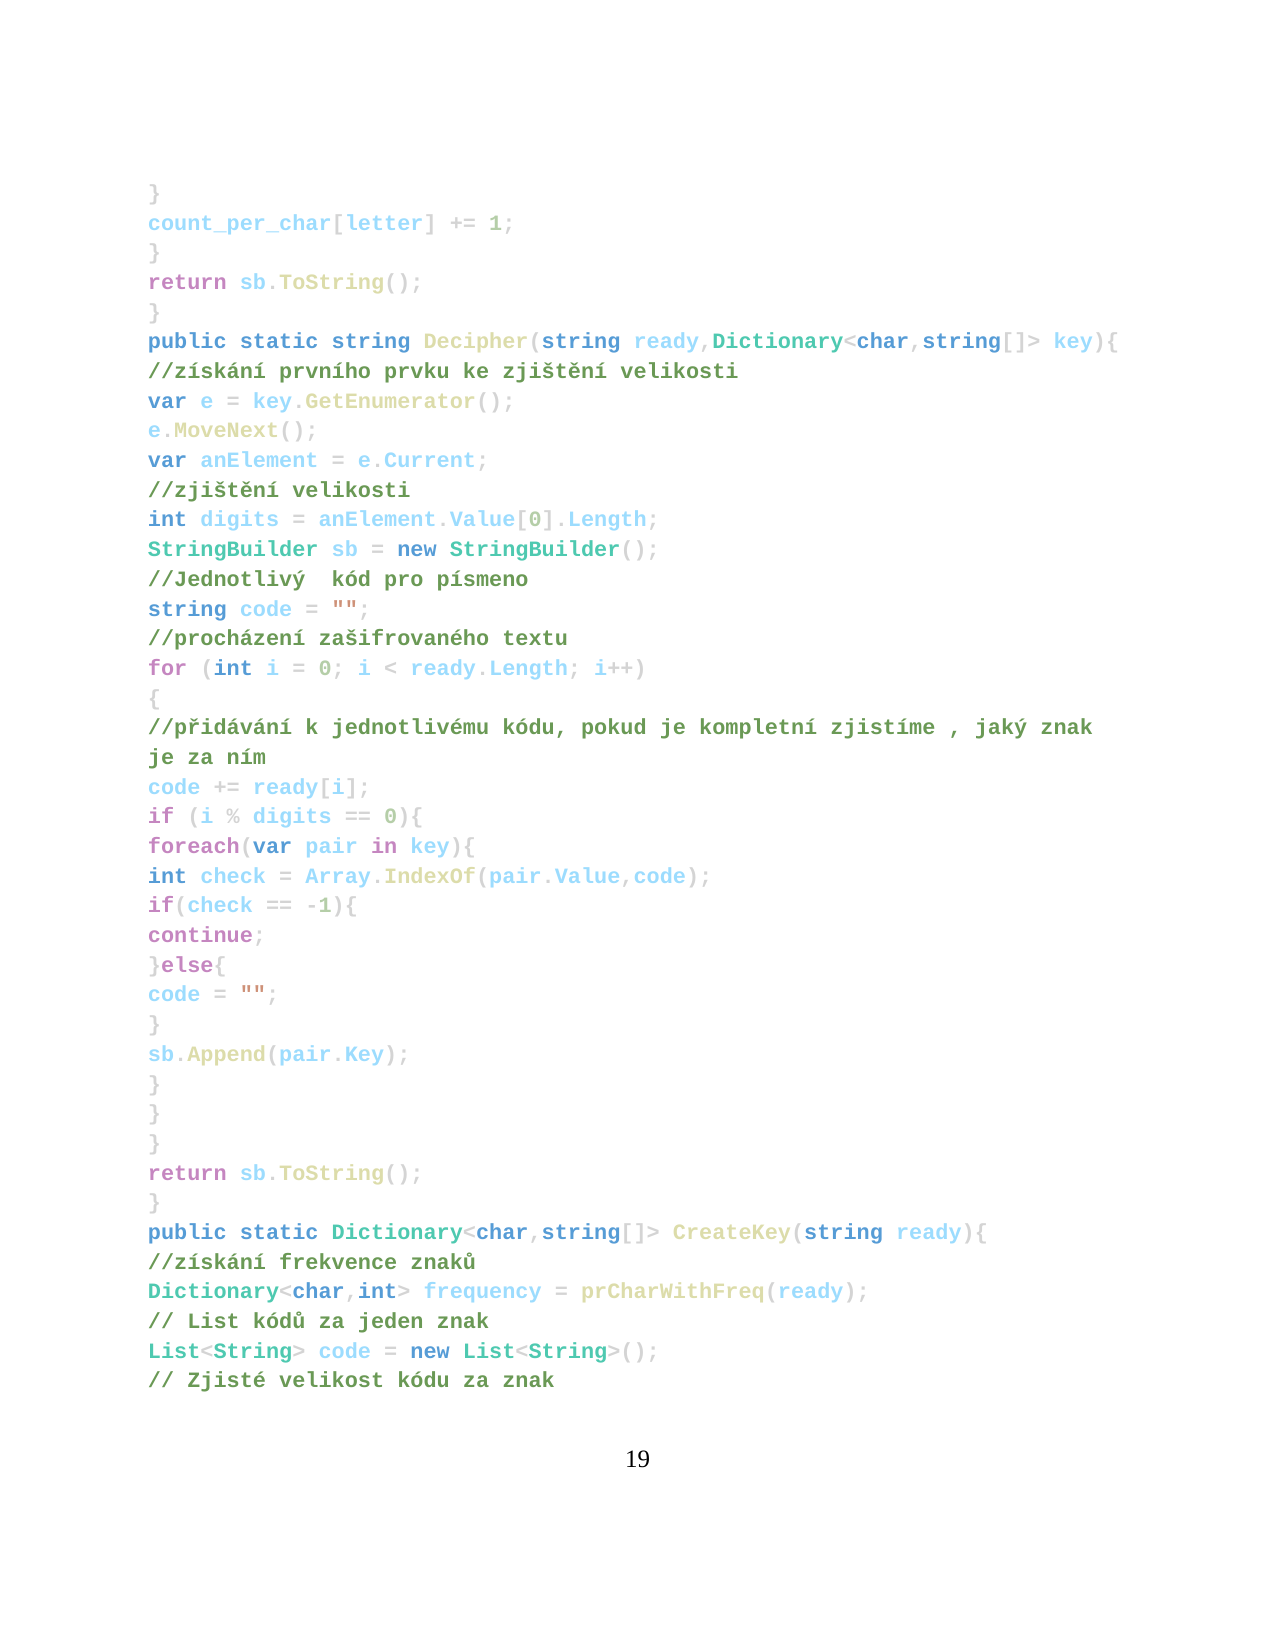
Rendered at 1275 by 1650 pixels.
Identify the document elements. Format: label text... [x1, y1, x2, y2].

text //procházení zašifrovaného textu [148, 622, 1127, 652]
text var e = key.GetEnumerator(); [148, 385, 1127, 415]
text if (i % digits == 0){ [148, 801, 1127, 830]
text Dictionary<char,int> frequency = prCharWithFreq(ready); [148, 1276, 1127, 1305]
text continue; [148, 919, 1127, 949]
text code = ""; [148, 979, 1127, 1008]
text //zjištění velikosti [148, 474, 1127, 504]
text foreach(var pair in key){ [148, 830, 1127, 860]
text // List kódů za jeden znak [148, 1305, 1127, 1335]
text public static Dictionary<char,string[]> CreateKey(string ready){ [148, 1216, 1127, 1246]
text } [148, 237, 1127, 266]
text var anElement = e.Current; [148, 444, 1127, 474]
text int digits = anElement.Value[0].Length; [148, 504, 1127, 533]
text } [148, 1097, 1127, 1127]
text }else{ [148, 949, 1127, 979]
text } [148, 177, 1127, 207]
text if(check == -1){ [148, 890, 1127, 919]
text } [148, 1127, 1127, 1157]
text } [148, 1008, 1127, 1038]
text return sb.ToString(); [148, 266, 1127, 296]
text } [148, 1187, 1127, 1216]
text string code = ""; [148, 593, 1127, 622]
text return sb.ToString(); [148, 1157, 1127, 1187]
text //Jednotlivý kód pro písmeno [148, 563, 1127, 593]
text } [148, 296, 1127, 326]
text count_per_char[letter] += 1; [148, 207, 1127, 237]
text //získání frekvence znaků [148, 1246, 1127, 1276]
text { [148, 682, 1127, 712]
text //získání prvního prvku ke zjištění velikosti [148, 355, 1127, 385]
text //přidávání k jednotlivému kódu, pokud je kompletní zjistíme , jaký znak je za ním [148, 712, 1127, 771]
text code += ready[i]; [148, 771, 1127, 801]
text List<String> code = new List<String>(); [148, 1335, 1127, 1365]
text e.MoveNext(); [148, 415, 1127, 444]
text public static string Decipher(string ready,Dictionary<char,string[]> key){ [148, 326, 1127, 355]
text StringBuilder sb = new StringBuilder(); [148, 533, 1127, 563]
text for (int i = 0; i < ready.Length; i++) [148, 652, 1127, 682]
text int check = Array.IndexOf(pair.Value,code); [148, 860, 1127, 890]
text } [148, 1068, 1127, 1097]
text // Zjisté velikost kódu za znak [148, 1365, 1127, 1394]
text sb.Append(pair.Key); [148, 1038, 1127, 1068]
